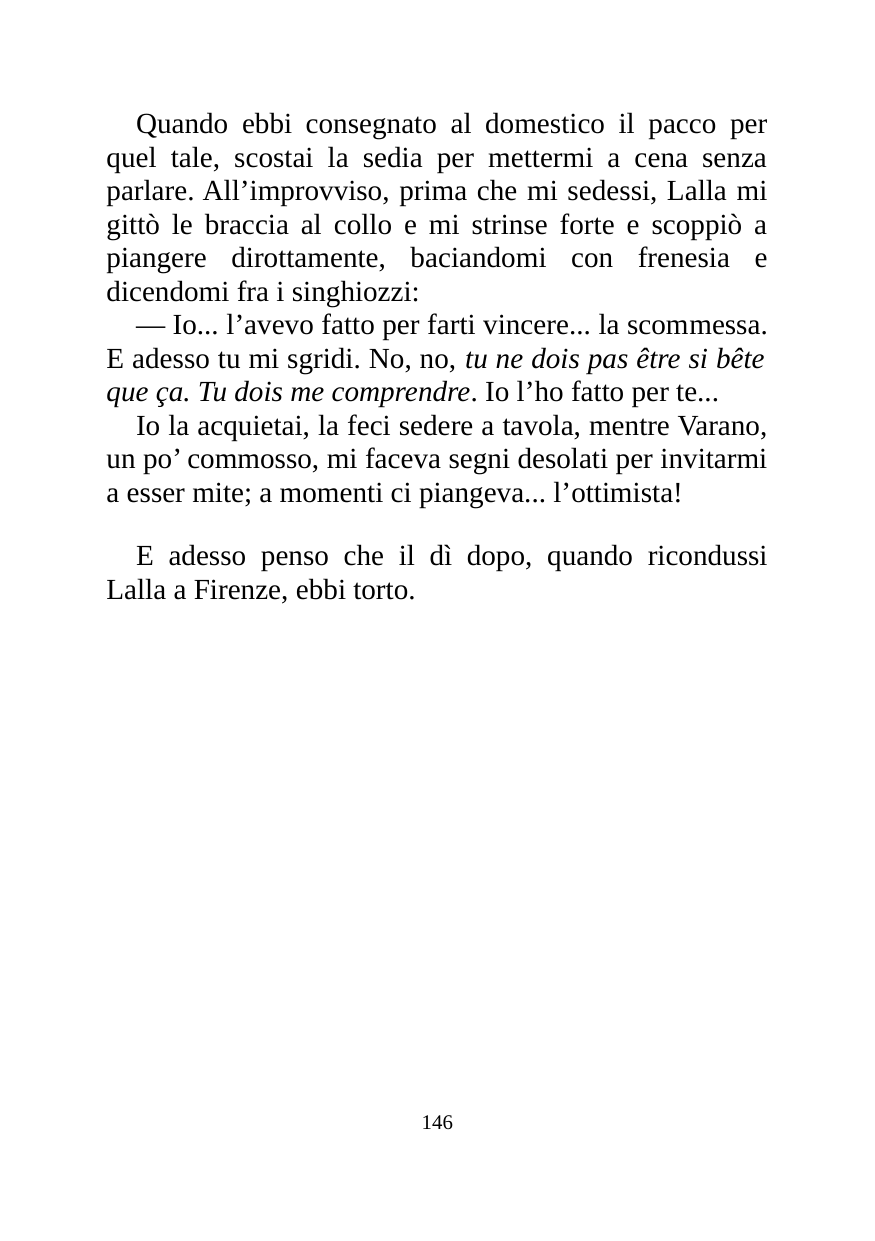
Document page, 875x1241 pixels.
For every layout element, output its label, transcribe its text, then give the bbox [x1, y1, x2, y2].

text Io la acquietai, la feci sedere a tavola, mentre Varano, un po’ commosso, mi faceva segni desolati per invitarmi a esser mite; a momenti ci piangeva... l’ottimista! [106, 408, 768, 509]
text Quando ebbi consegnato al domestico il pacco per quel tale, scostai la sedia per mettermi a cena senza parlare. All’improvviso, prima che mi sedessi, Lalla mi gittò le braccia al collo e mi strinse forte e scoppiò a piangere dirottamente, baciandomi con frenesia e dicendomi fra i singhiozzi: [106, 106, 768, 307]
text E adesso penso che il dì dopo, quando ricondussi Lalla a Firenze, ebbi torto. [106, 538, 768, 605]
text — Io... l’avevo fatto per farti vincere... la scommessa. E adesso tu mi sgridi. No, no, tu ne dois pas être si bête que ça. Tu dois me comprendre. Io l’ho fatto per te... [106, 307, 768, 408]
